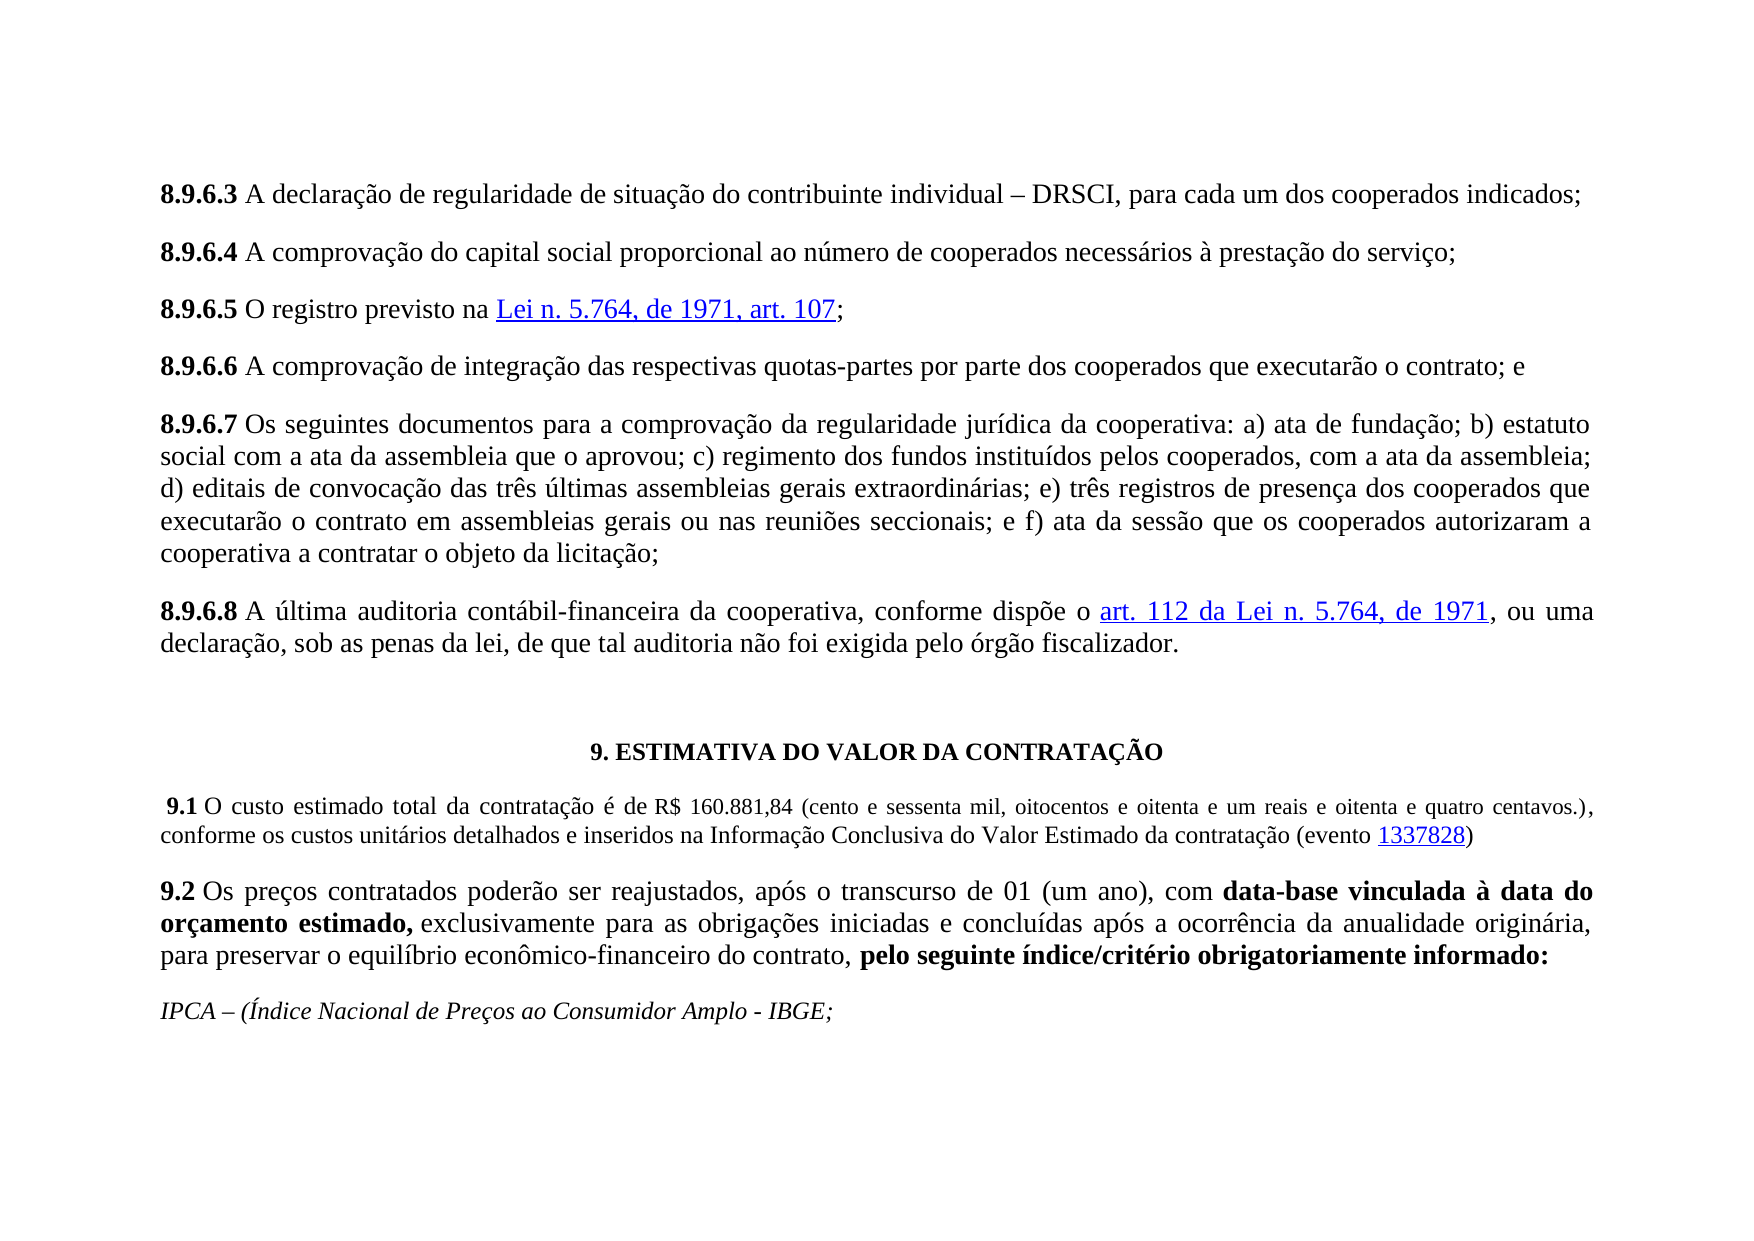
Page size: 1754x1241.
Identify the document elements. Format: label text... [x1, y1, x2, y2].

text IPCA – (Índice Nacional de Preços ao Consumidor Amplo - IBGE; [160, 996, 1594, 1024]
text 8.9.6.3 A declaração de regularidade de situação do contribuinte individual – DRSCI, para cada um dos cooperados indicados; [160, 177, 1594, 209]
text 8.9.6.4 A comprovação do capital social proporcional ao número de cooperados necessários à prestação do serviço; [160, 234, 1594, 267]
text 8.9.6.5 O registro previsto na Lei n. 5.764, de 1971, art. 107; [160, 292, 1594, 324]
text 9.2 Os preços contratados poderão ser reajustados, após o transcurso de 01 (um ano), com data-base vinculada à data do orçamento estimado, exclusivamente para as obrigações iniciadas e concluídas após a ocorrência da anualidade originária, para preservar o equilíbrio econômico-financeiro do contrato, pelo seguinte índice/critério obrigatoriamente informado: [160, 873, 1594, 971]
text 8.9.6.6 A comprovação de integração das respectivas quotas-partes por parte dos cooperados que executarão o contrato; e [160, 349, 1594, 382]
text 9. ESTIMATIVA DO VALOR DA CONTRATAÇÃO [160, 737, 1594, 766]
text 8.9.6.8 A última auditoria contábil-financeira da cooperativa, conforme dispõe o art. 112 da Lei n. 5.764, de 1971, ou uma declaração, sob as penas da lei, de que tal auditoria não foi exigida pelo órgão fiscalizador. [160, 594, 1594, 658]
text 9.1 O custo estimado total da contratação é de R$ 160.881,84 (cento e sessenta mil, oitocentos e oitenta e um reais e oitenta e quatro centavos.), conforme os custos unitários detalhados e inseridos na Informação Conclusiva do Valor Estimado da contratação (evento 1337828) [160, 791, 1594, 848]
text 8.9.6.7 Os seguintes documentos para a comprovação da regularidade jurídica da cooperativa: a) ata de fundação; b) estatuto social com a ata da assembleia que o aprovou; c) regimento dos fundos instituídos pelos cooperados, com a ata da assembleia; d) editais de convocação das três últimas assembleias gerais extraordinárias; e) três registros de presença dos cooperados que executarão o contrato em assembleias gerais ou nas reuniões seccionais; e f) ata da sessão que os cooperados autorizaram a cooperativa a contratar o objeto da licitação; [160, 407, 1594, 569]
